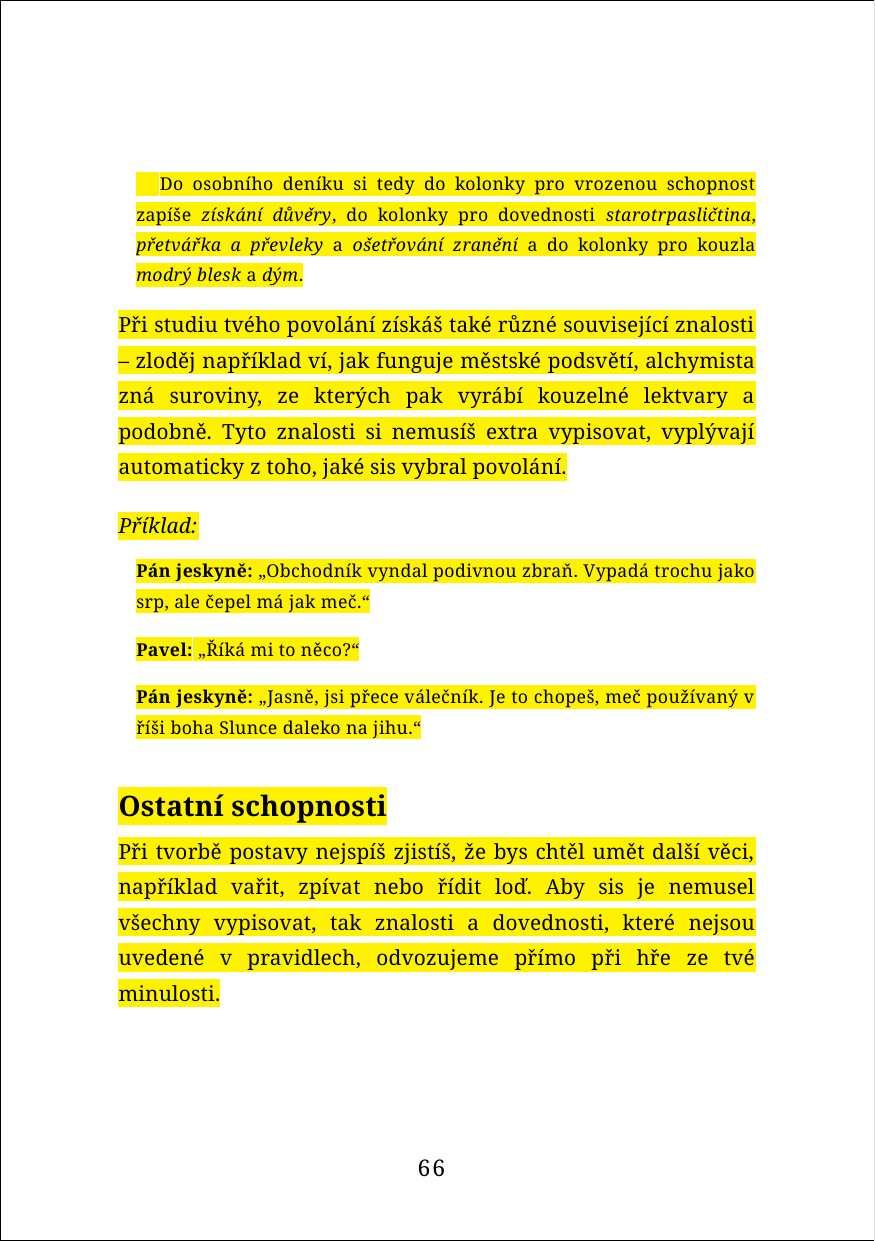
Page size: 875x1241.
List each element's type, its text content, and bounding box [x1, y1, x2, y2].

text Pán jeskyně: „Obchodník vyndal podivnou zbraň. Vypadá trochu jako srp, ale čepel má jak meč.“ [136, 559, 756, 613]
text Do osobního deníku si tedy do kolonky pro vrozenou schopnost zapíše získání důvěry, do kolonky pro dovednosti starotrpasličtina, přetvářka a převleky a ošetřování zranění a do kolonky pro kouzla modrý blesk a dým. [136, 172, 756, 287]
text Při studiu tvého povolání získáš také různé související znalosti – zloděj například ví, jak funguje městské podsvětí, alchymista zná suroviny, ze kterých pak vyrábí kouzelné lektvary a podobně. Tyto znalosti si nemusíš extra vypisovat, vyplývají automaticky z toho, jaké sis vybral povolání. [118, 310, 756, 481]
text Příklad: [118, 512, 756, 540]
text Při tvorbě postavy nejspíš zjistíš, že bys chtěl umět další věci, například vařit, zpívat nebo řídit loď. Aby sis je nemusel všechny vypisovat, tak znalosti a dovednosti, které nejsou uvedené v pravidlech, odvozujeme přímo při hře ze tvé minulosti. [118, 837, 756, 1007]
text Pán jeskyně: „Jasně, jsi přece válečník. Je to chopeš, meč používaný v říši boha Slunce daleko na jihu.“ [136, 685, 756, 739]
text Pavel: „Říká mi to něco?“ [136, 637, 756, 661]
subtitle Ostatní schopnosti [118, 787, 756, 825]
